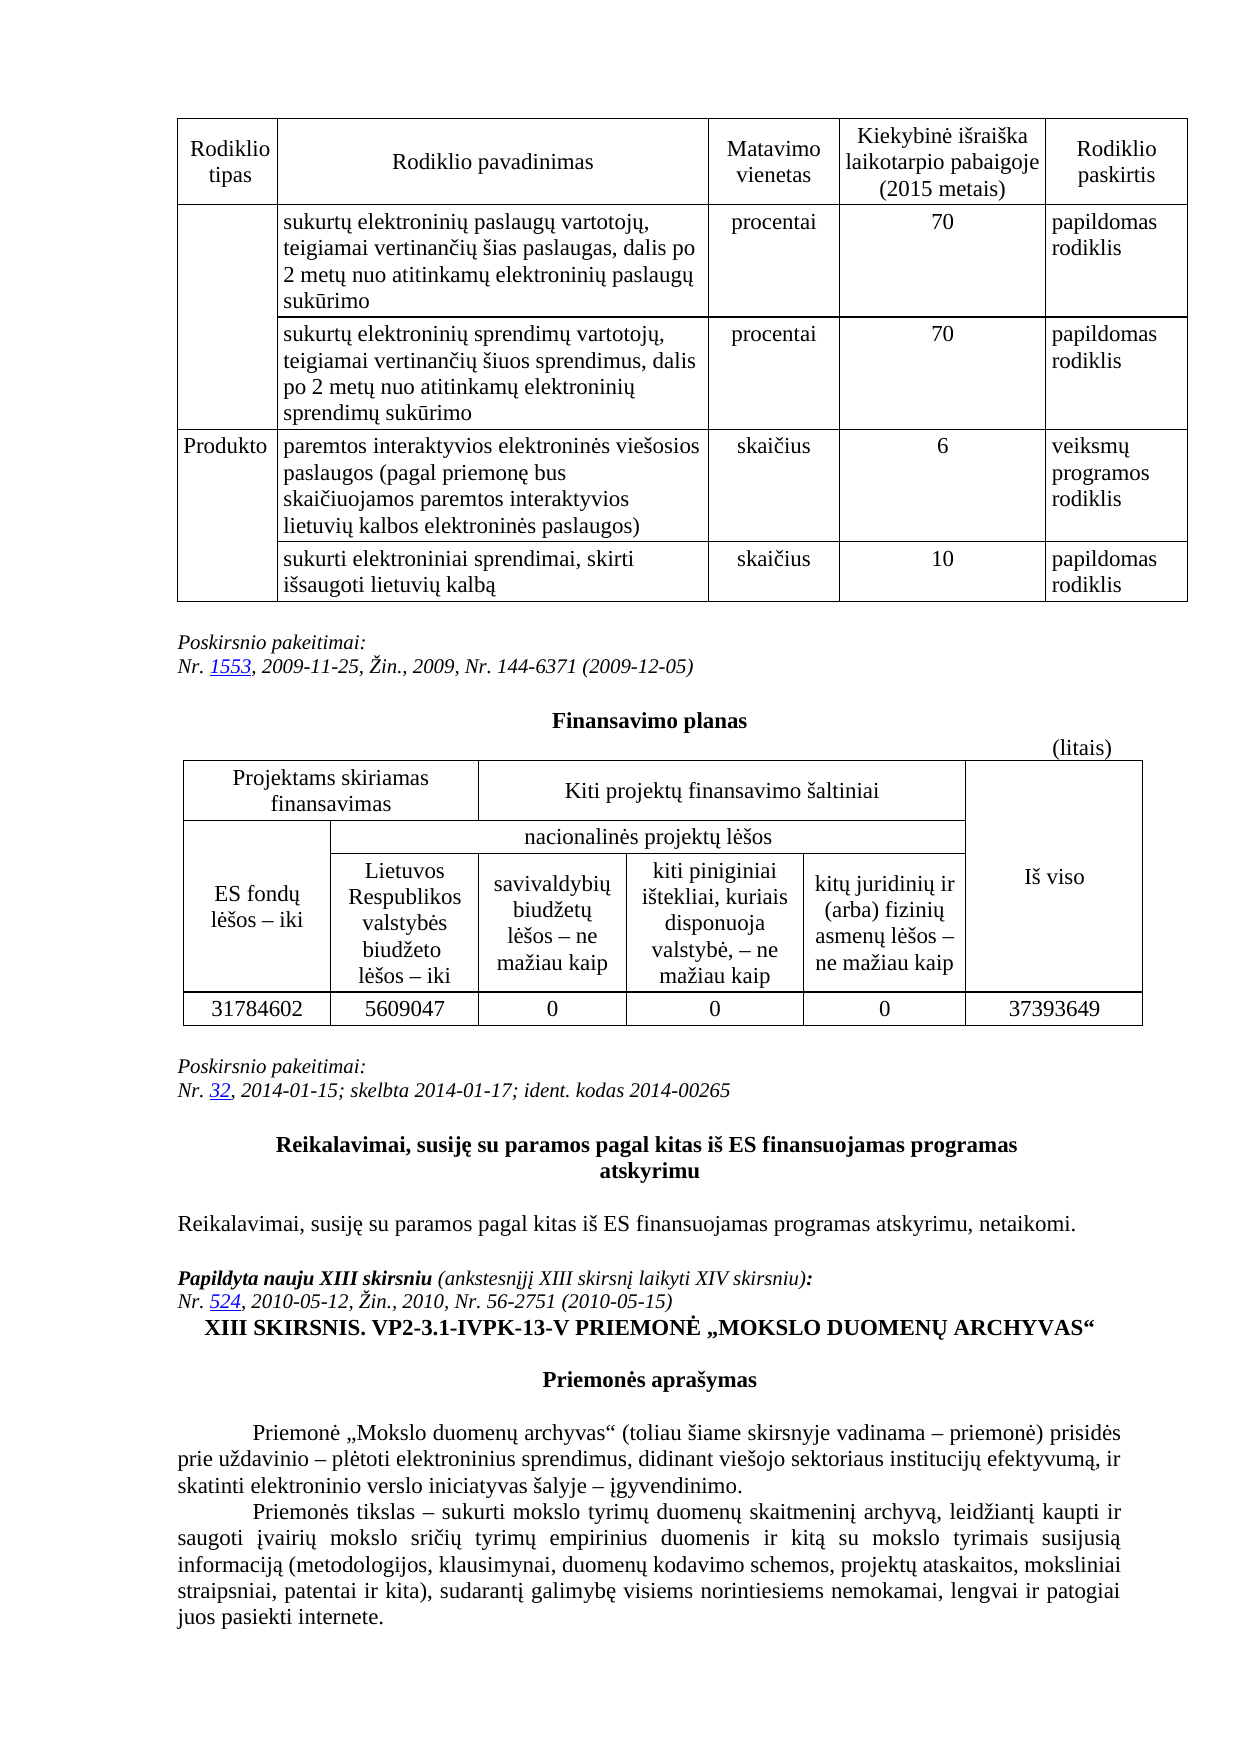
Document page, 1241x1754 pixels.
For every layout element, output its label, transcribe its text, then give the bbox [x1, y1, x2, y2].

table_cell [178, 205, 277, 429]
text Poskirsnio pakeitimai: [177, 1054, 1122, 1078]
table_cell nacionalinės projektų lėšos [331, 821, 965, 853]
table_cell papildomas rodiklis [1046, 318, 1187, 429]
table_cell skaičius [709, 542, 839, 601]
table_header Rodiklio pavadinimas [278, 119, 708, 204]
text Priemonė „Mokslo duomenų archyvas“ (toliau šiame skirsnyje vadinama – priemonė) prisidės prie uždavinio – plėtoti elektroninius sprendimus, didinant viešojo sektoriaus institucijų efektyvumą, ir skatinti elektroninio verslo iniciatyvas šalyje – įgyvendinimo. [177, 1419, 1122, 1498]
table_header Kiekybinė išraiška laikotarpio pabaigoje (2015 metais) [840, 119, 1045, 204]
table_cell 0 [627, 993, 803, 1024]
table_cell procentai [709, 205, 839, 316]
table_header Matavimo vienetas [709, 119, 839, 204]
table_cell 70 [840, 205, 1045, 316]
table_header Rodiklio tipas [178, 119, 277, 204]
text Poskirsnio pakeitimai: [177, 630, 1122, 654]
text Reikalavimai, susiję su paramos pagal kitas iš ES finansuojamas programas atskyrimu [177, 1131, 1122, 1184]
table_cell ES fondų lėšos – iki [184, 821, 330, 991]
text Priemonės tikslas – sukurti mokslo tyrimų duomenų skaitmeninį archyvą, leidžiantį kaupti ir saugoti įvairių mokslo sričių tyrimų empirinius duomenis ir kitą su mokslo tyrimais susijusią informaciją (metodologijos, klausimynai, duomenų kodavimo schemos, projektų ataskaitos, moksliniai straipsniai, patentai ir kita), sudarantį galimybę visiems norintiesiems nemokamai, lengvai ir patogiai juos pasiekti internete. [177, 1498, 1122, 1630]
table_cell Lietuvos Respublikos valstybės biudžeto lėšos – iki [331, 854, 478, 991]
table_cell veiksmų programos rodiklis [1046, 430, 1187, 541]
table_cell papildomas rodiklis [1046, 542, 1187, 601]
text Papildyta nauju XIII skirsniu (ankstesnįjį XIII skirsnį laikyti XIV skirsniu): [177, 1265, 1122, 1289]
table_header Rodiklio paskirtis [1046, 119, 1187, 204]
table_cell sukurtų elektroninių sprendimų vartotojų, teigiamai vertinančių šiuos sprendimus, dalis po 2 metų nuo atitinkamų elektroninių sprendimų sukūrimo [278, 318, 708, 429]
table_cell sukurtų elektroninių paslaugų vartotojų, teigiamai vertinančių šias paslaugas, dalis po 2 metų nuo atitinkamų elektroninių paslaugų sukūrimo [278, 205, 708, 316]
table_cell 70 [840, 318, 1045, 429]
table_cell 31784602 [184, 993, 330, 1024]
table_cell kitų juridinių ir (arba) fizinių asmenų lėšos – ne mažiau kaip [804, 854, 965, 991]
table_cell 5609047 [331, 993, 478, 1024]
table_cell sukurti elektroniniai sprendimai, skirti išsaugoti lietuvių kalbą [278, 542, 708, 601]
table_cell 0 [479, 993, 626, 1024]
text Nr. 524, 2010-05-12, Žin., 2010, Nr. 56-2751 (2010-05-15) [177, 1289, 1122, 1313]
table_cell papildomas rodiklis [1046, 205, 1187, 316]
table_cell Produkto [178, 430, 277, 601]
text Finansavimo planas [177, 707, 1122, 733]
text Reikalavimai, susiję su paramos pagal kitas iš ES finansuojamas programas atskyrimu, netaikomi. [177, 1210, 1122, 1237]
text Priemonės aprašymas [177, 1366, 1122, 1393]
table_header Projektams skiriamas finansavimas [184, 761, 478, 819]
text Nr. 1553, 2009-11-25, Žin., 2009, Nr. 144-6371 (2009-12-05) [177, 654, 1122, 678]
table_cell savivaldybių biudžetų lėšos – ne mažiau kaip [479, 854, 626, 991]
text XIII SKIRSNIS. VP2-3.1-IVPK-13-V PRIEMONĖ „MOKSLO DUOMENŲ ARCHYVAS“ [177, 1313, 1122, 1340]
table_cell 6 [840, 430, 1045, 541]
text Nr. 32, 2014-01-15; skelbta 2014-01-17; ident. kodas 2014-00265 [177, 1078, 1122, 1102]
table_cell procentai [709, 318, 839, 429]
table_cell 37393649 [966, 993, 1142, 1024]
table_cell 10 [840, 542, 1045, 601]
table_cell kiti piniginiai ištekliai, kuriais disponuoja valstybė, – ne mažiau kaip [627, 854, 803, 991]
table_cell skaičius [709, 430, 839, 541]
table_cell 0 [804, 993, 965, 1024]
table_header Iš viso [966, 761, 1142, 991]
table_cell paremtos interaktyvios elektroninės viešosios paslaugos (pagal priemonę bus skaičiuojamos paremtos interaktyvios lietuvių kalbos elektroninės paslaugos) [278, 430, 708, 541]
table_header Kiti projektų finansavimo šaltiniai [479, 761, 965, 819]
text (litais) [177, 733, 1112, 760]
